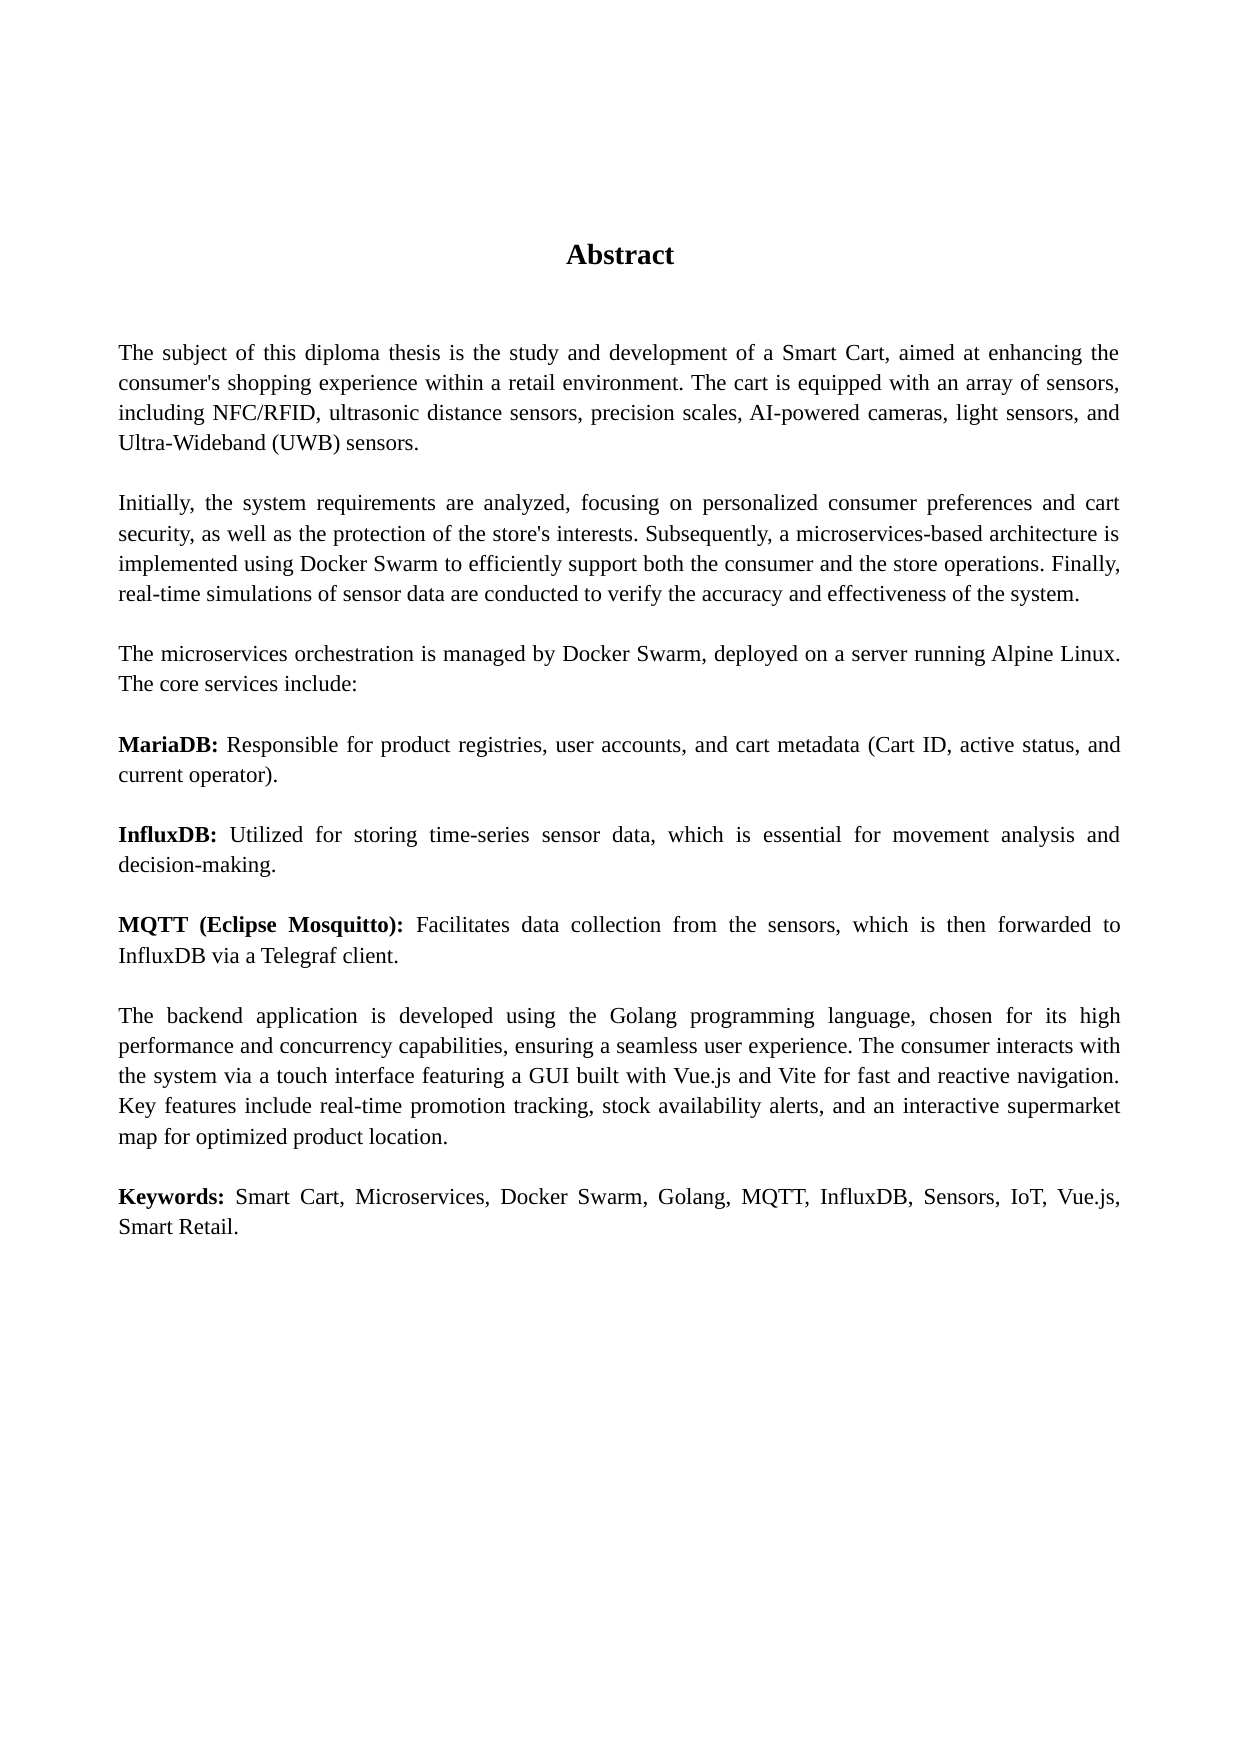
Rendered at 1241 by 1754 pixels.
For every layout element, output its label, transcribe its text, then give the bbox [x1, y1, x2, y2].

text InfluxDB: Utilized for storing time-series sensor data, which is essential for movement analysis and decision-making. [118, 821, 1122, 878]
text The microservices orchestration is managed by Docker Swarm, deployed on a server running Alpine Linux. The core services include: [118, 640, 1122, 697]
text MQTT (Eclipse Mosquitto): Facilitates data collection from the sensors, which is then forwarded to InfluxDB via a Telegraf client. [118, 911, 1122, 968]
text The backend application is developed using the Golang programming language, chosen for its high performance and concurrency capabilities, ensuring a seamless user experience. The consumer interacts with the system via a touch interface featuring a GUI built with Vue.js and Vite for fast and reactive navigation. Key features include real-time promotion tracking, stock availability alerts, and an interactive supermarket map for optimized product location. [118, 1002, 1122, 1149]
text Keywords: Smart Cart, Microservices, Docker Swarm, Golang, MQTT, InfluxDB, Sensors, IoT, Vue.js, Smart Retail. [118, 1183, 1122, 1239]
subtitle Abstract [118, 237, 1122, 271]
text Initially, the system requirements are analyzed, focusing on personalized consumer preferences and cart security, as well as the protection of the store's interests. Subsequently, a microservices-based architecture is implemented using Docker Swarm to efficiently support both the consumer and the store operations. Finally, real-time simulations of sensor data are conducted to verify the accuracy and effectiveness of the system. [118, 489, 1122, 606]
text The subject of this diploma thesis is the study and development of a Smart Cart, aimed at enhancing the consumer's shopping experience within a retail environment. The cart is equipped with an array of sensors, including NFC/RFID, ultrasonic distance sensors, precision scales, AI-powered cameras, light sensors, and Ultra-Wideband (UWB) sensors. [118, 338, 1122, 456]
text MariaDB: Responsible for product registries, user accounts, and cart metadata (Cart ID, active status, and current operator). [118, 731, 1122, 787]
